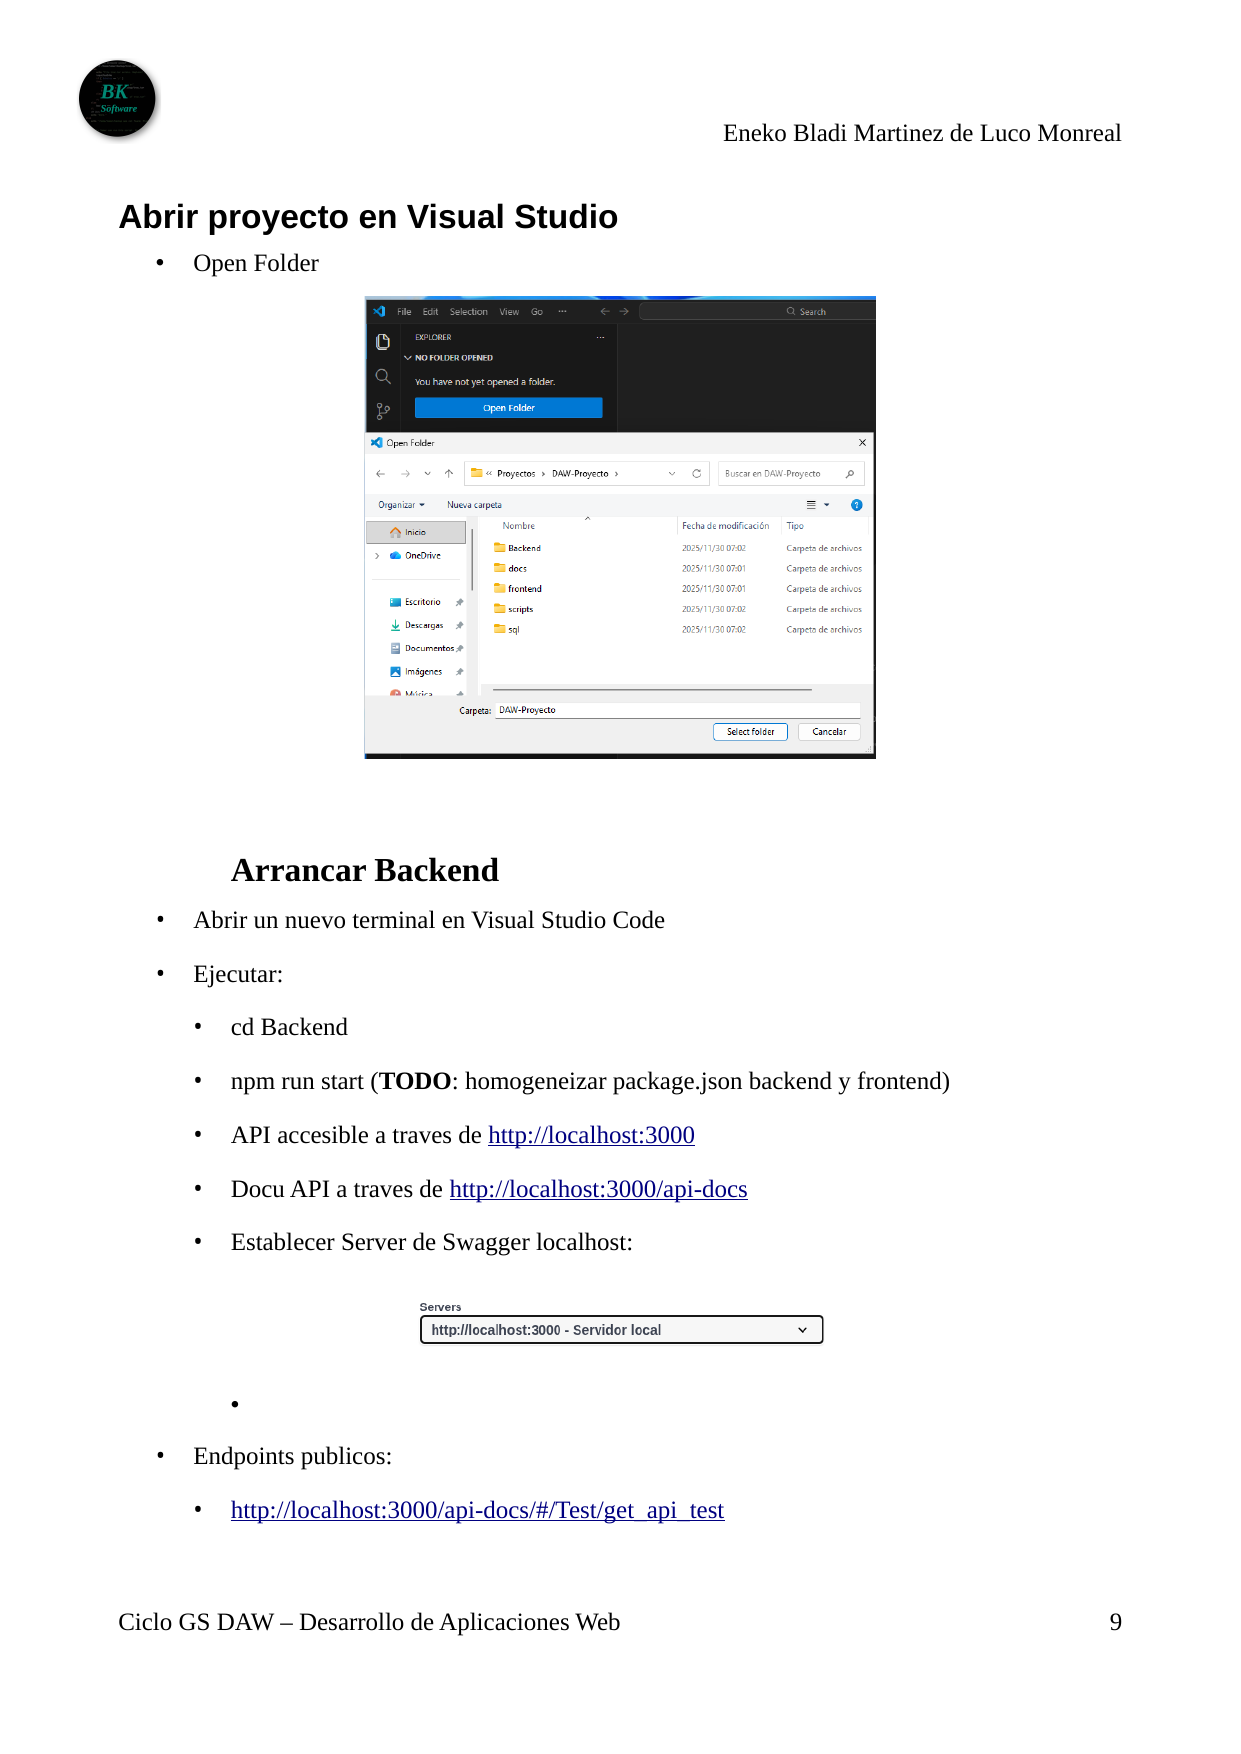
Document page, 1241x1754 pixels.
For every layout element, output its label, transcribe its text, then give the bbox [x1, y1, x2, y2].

list npm run start (TODO: homogeneizar package.json backend y frontend) [193, 1063, 1122, 1097]
picture [76, 58, 162, 144]
picture [397, 1277, 844, 1367]
list Establecer Server de Swagger localhost: [193, 1224, 1122, 1258]
picture [364, 296, 876, 759]
list Abrir un nuevo terminal en Visual Studio Code [156, 902, 1122, 936]
list Ejecutar: [156, 955, 1122, 989]
subtitle Arrancar Backend [193, 850, 1122, 889]
subtitle Abrir proyecto en Visual Studio [118, 197, 1122, 236]
list API accesible a traves de http://localhost:3000 [193, 1117, 1122, 1151]
list http://localhost:3000/api-docs/#/Test/get_api_test [193, 1491, 1122, 1526]
list Endpoints publicos: [156, 1438, 1122, 1472]
list cd Backend [193, 1009, 1122, 1043]
list Docu API a traves de http://localhost:3000/api-docs [193, 1170, 1122, 1204]
list Open Folder [156, 248, 1122, 277]
